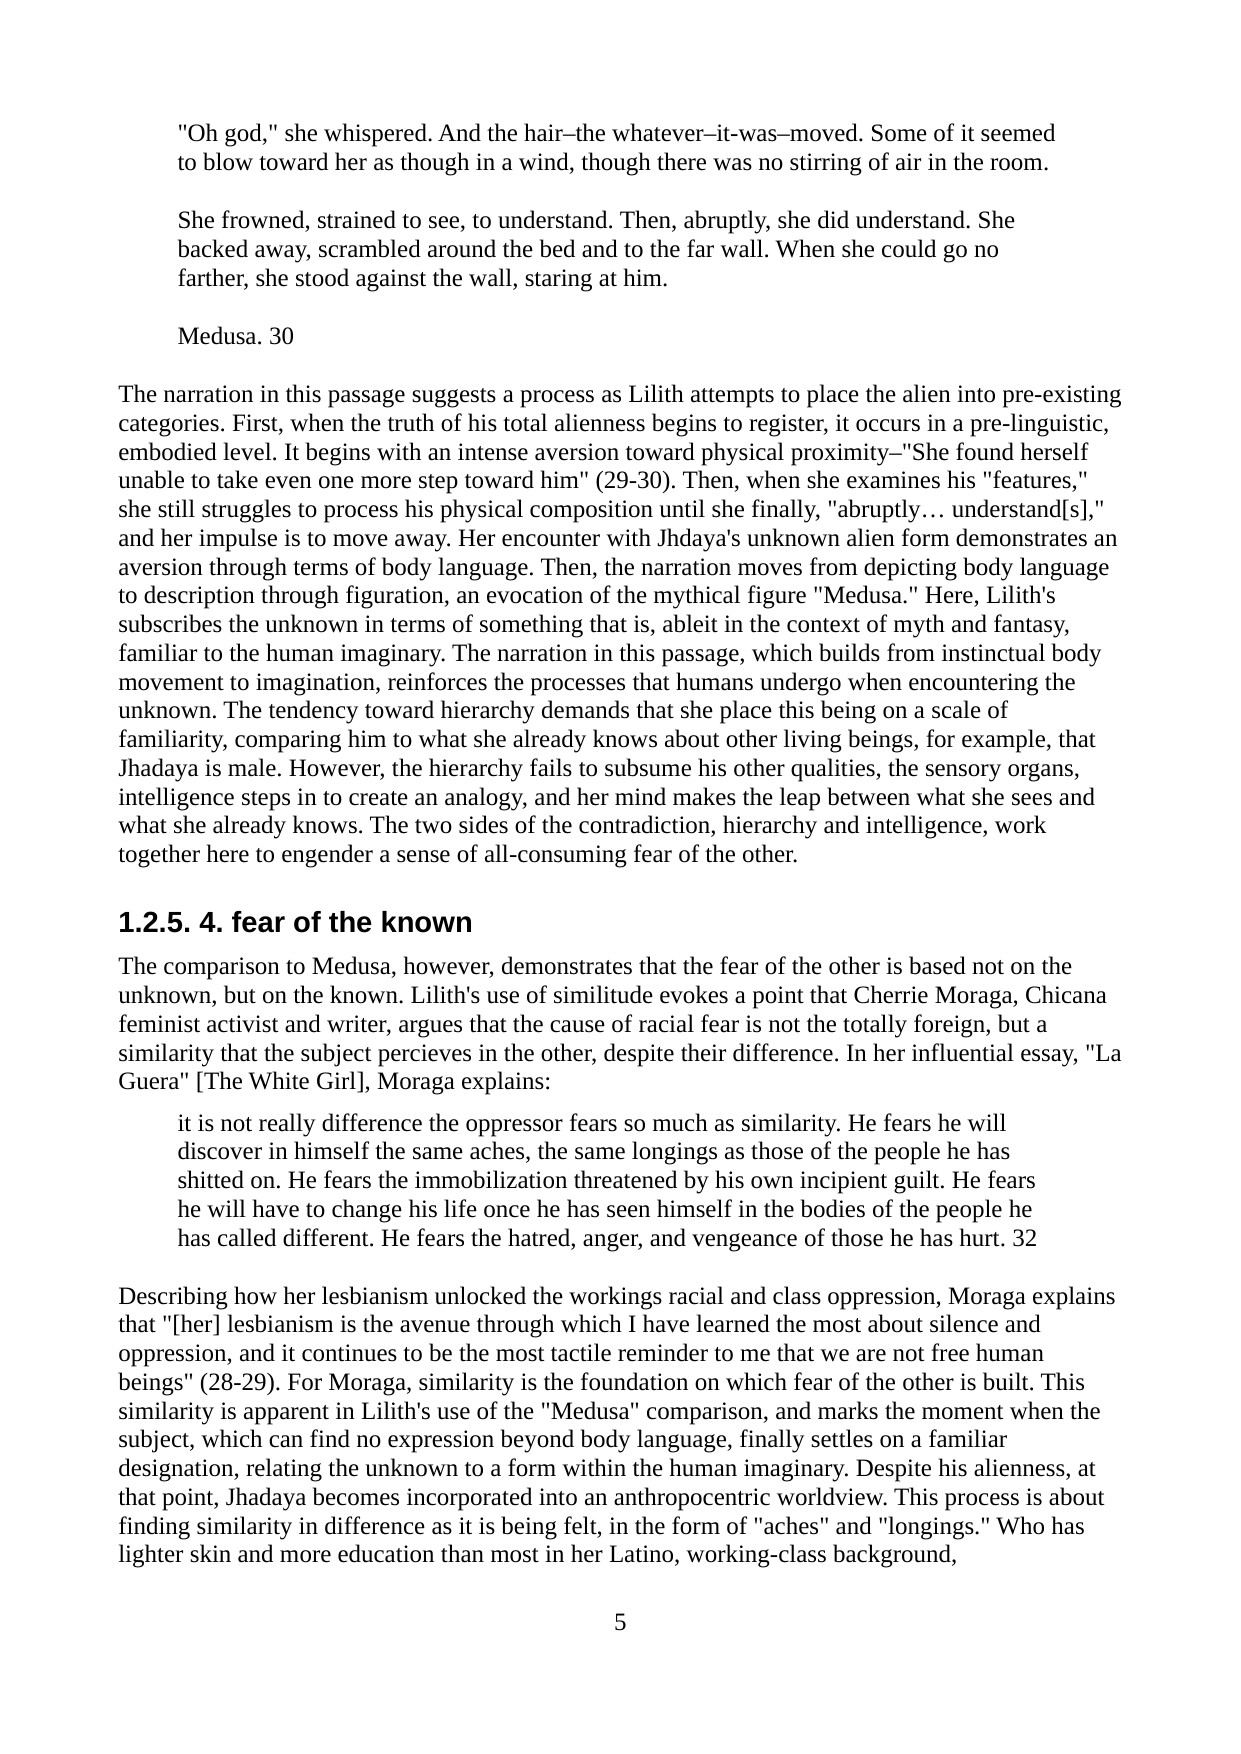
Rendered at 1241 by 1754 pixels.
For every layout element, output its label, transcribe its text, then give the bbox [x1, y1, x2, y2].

text She frowned, strained to see, to understand. Then, abruptly, she did understand. She backed away, scrambled around the bed and to the far wall. When she could go no farther, she stood against the wall, staring at him. [177, 205, 1063, 291]
text The narration in this passage suggests a process as Lilith attempts to place the alien into pre-existing categories. First, when the truth of his total alienness begins to register, it occurs in a pre-linguistic, embodied level. It begins with an intense aversion toward physical proximity–"She found herself unable to take even one more step toward him" (29-30). Then, when she examines his "features," she still struggles to process his physical composition until she finally, "abruptly… understand[s]," and her impulse is to move away. Her encounter with Jhdaya's unknown alien form demonstrates an aversion through terms of body language. Then, the narration moves from depicting body language to description through figuration, an evocation of the mythical figure "Medusa." Here, Lilith's subscribes the unknown in terms of something that is, ableit in the context of myth and fantasy, familiar to the human imaginary. The narration in this passage, which builds from instinctual body movement to imagination, reinforces the processes that humans undergo when encountering the unknown. The tendency toward hierarchy demands that she place this being on a scale of familiarity, comparing him to what she already knows about other living beings, for example, that Jhadaya is male. However, the hierarchy fails to subsume his other qualities, the sensory organs, intelligence steps in to create an analogy, and her mind makes the leap between what she sees and what she already knows. The two sides of the contradiction, hierarchy and intelligence, work together here to engender a sense of all-consuming fear of the other. [118, 379, 1122, 868]
text Medusa. 30 [177, 321, 1063, 349]
text it is not really difference the oppressor fears so much as similarity. He fears he will discover in himself the same aches, the same longings as those of the people he has shitted on. He fears the immobilization threatened by his own incipient guilt. He fears he will have to change his life once he has seen himself in the bodies of the people he has called different. He fears the hatred, anger, and vengeance of those he has hurt. 32 [177, 1108, 1063, 1251]
subtitle 4. fear of the known [118, 905, 1122, 939]
text Describing how her lesbianism unlocked the workings racial and class oppression, Moraga explains that "[her] lesbianism is the avenue through which I have learned the most about silence and oppression, and it continues to be the most tactile reminder to me that we are not free human beings" (28-29). For Moraga, similarity is the foundation on which fear of the other is built. This similarity is apparent in Lilith's use of the "Medusa" comparison, and marks the moment when the subject, which can find no expression beyond body language, finally settles on a familiar designation, relating the unknown to a form within the human imaginary. Despite his alienness, at that point, Jhadaya becomes incorporated into an anthropocentric worldview. This process is about finding similarity in difference as it is being felt, in the form of "aches" and "longings." Who has lighter skin and more education than most in her Latino, working-class background, [118, 1281, 1122, 1568]
text The comparison to Medusa, however, demonstrates that the fear of the other is based not on the unknown, but on the known. Lilith's use of similitude evokes a point that Cherrie Moraga, Chicana feminist activist and writer, argues that the cause of racial fear is not the totally foreign, but a similarity that the subject percieves in the other, despite their difference. In her influential essay, "La Guera" [The White Girl], Moraga explains: [118, 951, 1122, 1095]
text "Oh god," she whispered. And the hair–the whatever–it-was–moved. Some of it seemed to blow toward her as though in a wind, though there was no stirring of air in the room. [177, 118, 1063, 176]
